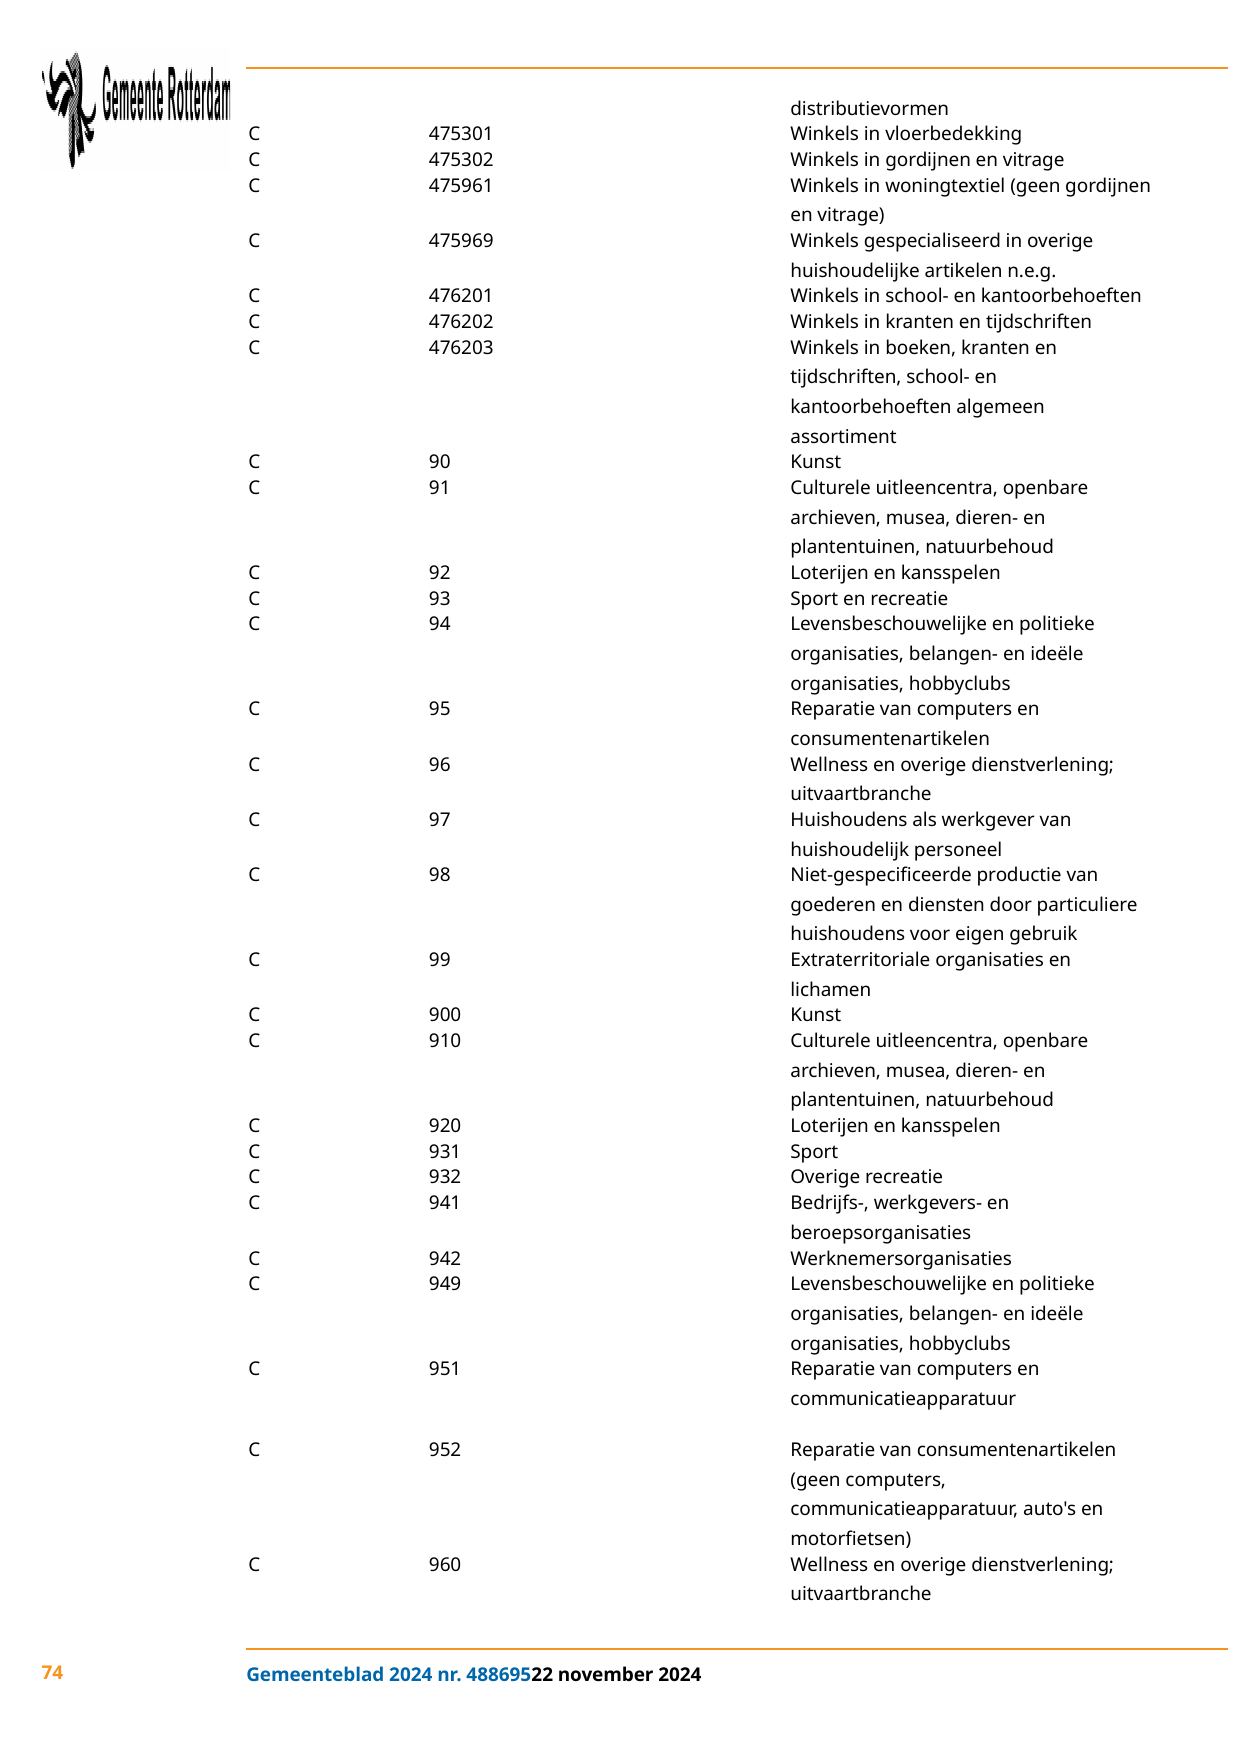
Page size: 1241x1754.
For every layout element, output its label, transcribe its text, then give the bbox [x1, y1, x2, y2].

table_cell Winkels gespecialiseerd in overige huishoudelijke artikelen n.e.g. [790, 227, 1152, 283]
table_cell Wellness en overige dienstverlening; uitvaartbranche [790, 751, 1152, 806]
table_cell Huishoudens als werkgever van huishoudelijk personeel [790, 806, 1152, 861]
table_cell C [248, 946, 429, 1002]
table_cell Overige recreatie [790, 1164, 1152, 1189]
table_cell C [248, 806, 429, 861]
table_cell 949 [429, 1271, 790, 1355]
table_cell C [248, 696, 429, 751]
table_cell 900 [429, 1002, 790, 1027]
table_cell 960 [429, 1551, 790, 1606]
table_cell C [248, 172, 429, 227]
table_cell 98 [429, 861, 790, 946]
table_cell C [248, 1164, 429, 1189]
table_cell 932 [429, 1164, 790, 1189]
table_cell Loterijen en kansspelen [790, 1112, 1152, 1138]
table_cell 476203 [429, 334, 790, 448]
table_cell 96 [429, 751, 790, 806]
table_cell Wellness en overige dienstverlening; uitvaartbranche [790, 1551, 1152, 1606]
table_cell Reparatie van computers en consumentenartikelen [790, 696, 1152, 751]
table_cell Winkels in vloerbedekking [790, 121, 1152, 146]
table_cell Kunst [790, 449, 1152, 474]
table_cell C [248, 474, 429, 559]
table_cell C [248, 1002, 429, 1027]
table_cell Loterijen en kansspelen [790, 559, 1152, 585]
table_cell C [248, 334, 429, 448]
table_cell [790, 1411, 1152, 1436]
table_cell C [248, 751, 429, 806]
table_cell 91 [429, 474, 790, 559]
table_cell C [248, 308, 429, 334]
table_cell distributievormen [790, 95, 1152, 121]
table_cell Culturele uitleencentra, openbare archieven, musea, dieren- en plantentuinen, natuurbehoud [790, 1028, 1152, 1112]
table_cell C [248, 1190, 429, 1245]
table_cell 951 [429, 1355, 790, 1411]
table_cell 475969 [429, 227, 790, 283]
table_cell C [248, 611, 429, 696]
table_cell C [248, 1355, 429, 1411]
table_cell C [248, 1112, 429, 1138]
table_cell Winkels in boeken, kranten en tijdschriften, school- en kantoorbehoeften algemeen assortiment [790, 334, 1152, 448]
table_cell Sport [790, 1138, 1152, 1164]
table_cell Reparatie van consumentenartikelen (geen computers, communicatieapparatuur, auto's en motorfietsen) [790, 1436, 1152, 1551]
table_cell 952 [429, 1436, 790, 1551]
table_cell 99 [429, 946, 790, 1002]
table_cell 942 [429, 1245, 790, 1271]
table_cell C [248, 1436, 429, 1551]
table_cell Levensbeschouwelijke en politieke organisaties, belangen- en ideële organisaties, hobbyclubs [790, 1271, 1152, 1355]
table_cell 475301 [429, 121, 790, 146]
table_cell C [248, 585, 429, 611]
table_cell C [248, 283, 429, 308]
table_cell Winkels in school- en kantoorbehoeften [790, 283, 1152, 308]
table_cell 475302 [429, 146, 790, 172]
table_cell 476202 [429, 308, 790, 334]
table_cell C [248, 449, 429, 474]
table_cell Niet-gespecificeerde productie van goederen en diensten door particuliere huishoudens voor eigen gebruik [790, 861, 1152, 946]
table_cell [429, 95, 790, 121]
table_cell Kunst [790, 1002, 1152, 1027]
picture [41, 47, 231, 172]
table_cell C [248, 1138, 429, 1164]
table_cell 94 [429, 611, 790, 696]
table_cell C [248, 1028, 429, 1112]
table_cell Winkels in kranten en tijdschriften [790, 308, 1152, 334]
table_cell 920 [429, 1112, 790, 1138]
table_cell C [248, 559, 429, 585]
table_cell 941 [429, 1190, 790, 1245]
table_cell Culturele uitleencentra, openbare archieven, musea, dieren- en plantentuinen, natuurbehoud [790, 474, 1152, 559]
table_cell Extraterritoriale organisaties en lichamen [790, 946, 1152, 1002]
table_cell [248, 1411, 429, 1436]
table_cell Winkels in woningtextiel (geen gordijnen en vitrage) [790, 172, 1152, 227]
table_cell 97 [429, 806, 790, 861]
table_cell C [248, 1271, 429, 1355]
table_cell Bedrijfs-, werkgevers- en beroepsorganisaties [790, 1190, 1152, 1245]
table_cell [429, 1411, 790, 1436]
table_cell 93 [429, 585, 790, 611]
table_cell 95 [429, 696, 790, 751]
table_cell 476201 [429, 283, 790, 308]
table_cell 931 [429, 1138, 790, 1164]
table_cell 910 [429, 1028, 790, 1112]
table_cell Sport en recreatie [790, 585, 1152, 611]
table_cell 92 [429, 559, 790, 585]
table_cell C [248, 861, 429, 946]
table_cell Werknemersorganisaties [790, 1245, 1152, 1271]
table_cell Levensbeschouwelijke en politieke organisaties, belangen- en ideële organisaties, hobbyclubs [790, 611, 1152, 696]
table_cell Winkels in gordijnen en vitrage [790, 146, 1152, 172]
table_cell 90 [429, 449, 790, 474]
table_cell C [248, 227, 429, 283]
table_cell C [248, 1245, 429, 1271]
table_cell [248, 95, 429, 121]
table_cell 475961 [429, 172, 790, 227]
table_cell C [248, 1551, 429, 1606]
table_cell Reparatie van computers en communicatieapparatuur [790, 1355, 1152, 1411]
table_cell C [248, 121, 429, 146]
table_cell C [248, 146, 429, 172]
